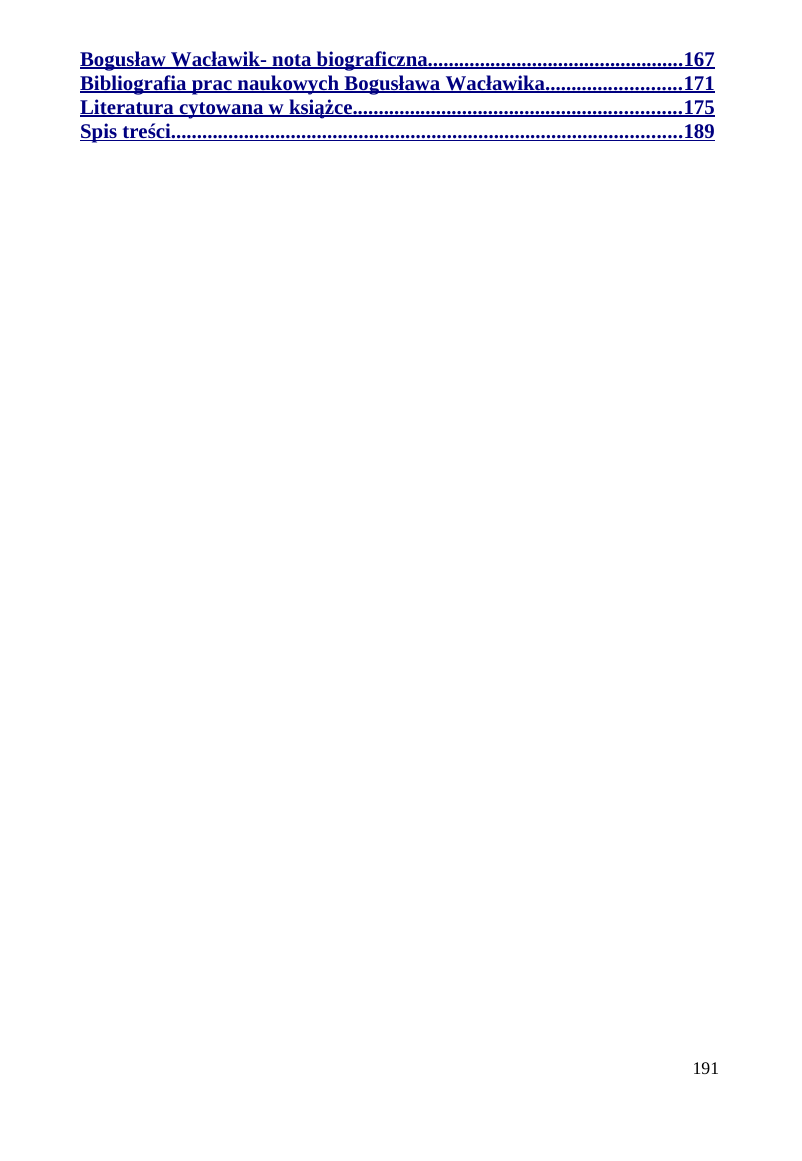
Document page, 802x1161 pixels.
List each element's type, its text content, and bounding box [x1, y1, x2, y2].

text Bibliografia prac naukowych Bogusława Wacławika 171 [80, 71, 721, 95]
text 191 [692, 1058, 723, 1078]
text Literatura cytowana w książce 175 [80, 95, 721, 119]
text Bogusław Wacławik- nota biograficzna 167 [80, 47, 721, 71]
text Spis treści 189 [80, 119, 721, 143]
